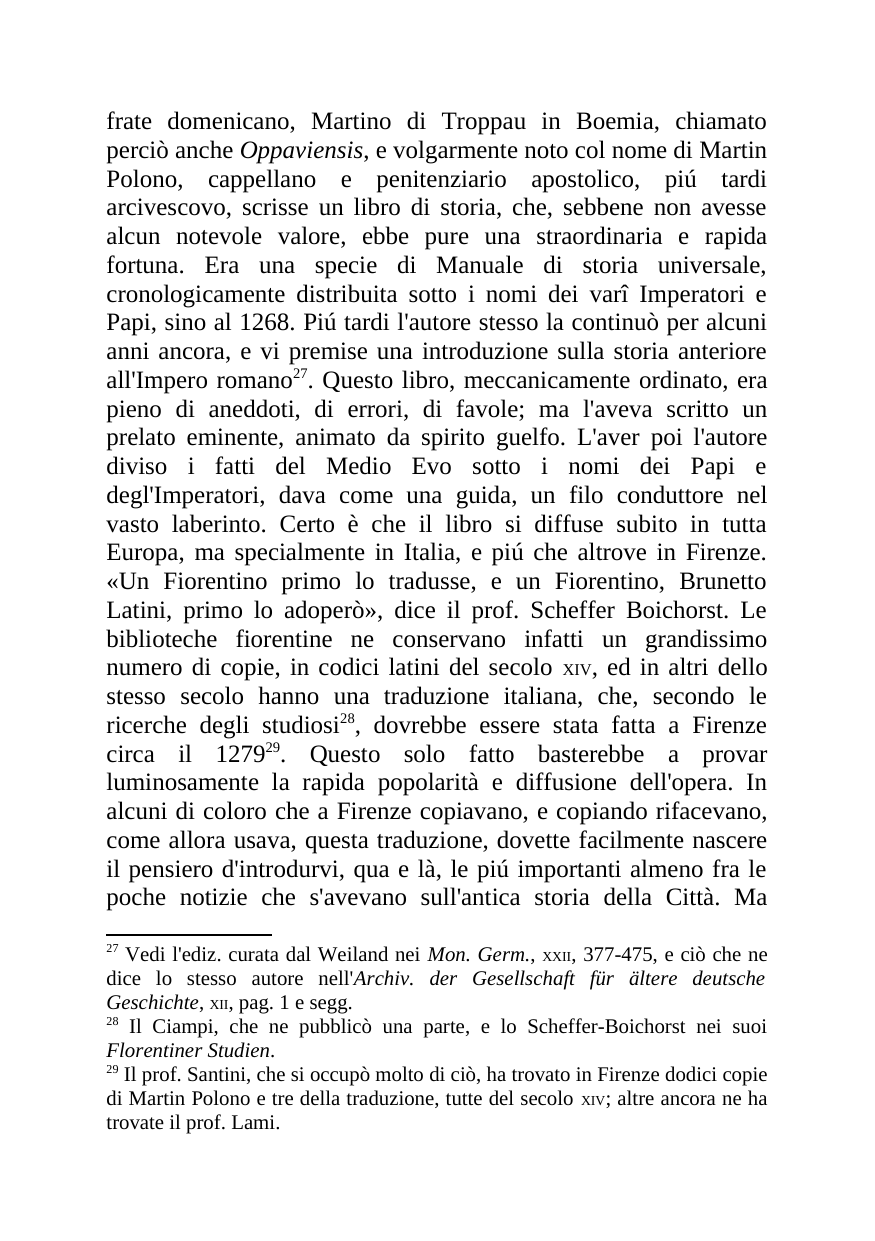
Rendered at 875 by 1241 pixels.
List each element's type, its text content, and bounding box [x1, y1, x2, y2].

text Il prof. Santini, che si occupò molto di ciò, ha trovato in Firenze dodici copie di Martin Polono e tre della traduzione, tutte del secolo xiv; altre ancora ne ha trovate il prof. Lami. [106, 1062, 768, 1134]
text Vedi l'ediz. curata dal Weiland nei Mon. Germ., xxii, 377-475, e ciò che ne dice lo stesso autore nell'Archiv. der Gesellschaft für ältere deutsche Geschichte, xii, pag. 1 e segg. [106, 941, 768, 1014]
text frate domenicano, Martino di Troppau in Boemia, chiamato perciò anche Oppaviensis, e volgarmente noto col nome di Martin Polono, cappellano e penitenziario apostolico, piú tardi arcivescovo, scrisse un libro di storia, che, sebbene non avesse alcun notevole valore, ebbe pure una straordinaria e rapida fortuna. Era una specie di Manuale di storia universale, cronologicamente distribuita sotto i nomi dei varî Imperatori e Papi, sino al 1268. Piú tardi l'autore stesso la continuò per alcuni anni ancora, e vi premise una introduzione sulla storia anteriore all'Impero romano. Questo libro, meccanicamente ordinato, era pieno di aneddoti, di errori, di favole; ma l'aveva scritto un prelato eminente, animato da spirito guelfo. L'aver poi l'autore diviso i fatti del Medio Evo sotto i nomi dei Papi e degl'Imperatori, dava come una guida, un filo conduttore nel vasto laberinto. Certo è che il libro si diffuse subito in tutta Europa, ma specialmente in Italia, e piú che altrove in Firenze. «Un Fiorentino primo lo tradusse, e un Fiorentino, Brunetto Latini, primo lo adoperò», dice il prof. Scheffer Boichorst. Le biblioteche fiorentine ne conservano infatti un grandissimo numero di copie, in codici latini del secolo xiv, ed in altri dello stesso secolo hanno una traduzione italiana, che, secondo le ricerche degli studiosi, dovrebbe essere stata fatta a Firenze circa il 1279. Questo solo fatto basterebbe a provar luminosamente la rapida popolarità e diffusione dell'opera. In alcuni di coloro che a Firenze copiavano, e copiando rifacevano, come allora usava, questa traduzione, dovette facilmente nascere il pensiero d'introdurvi, qua e là, le piú importanti almeno fra le poche notizie che s'avevano sull'antica storia della Città. Ma [106, 106, 768, 911]
text Il Ciampi, che ne pubblicò una parte, e lo Scheffer-Boichorst nei suoi Florentiner Studien. [106, 1014, 768, 1062]
